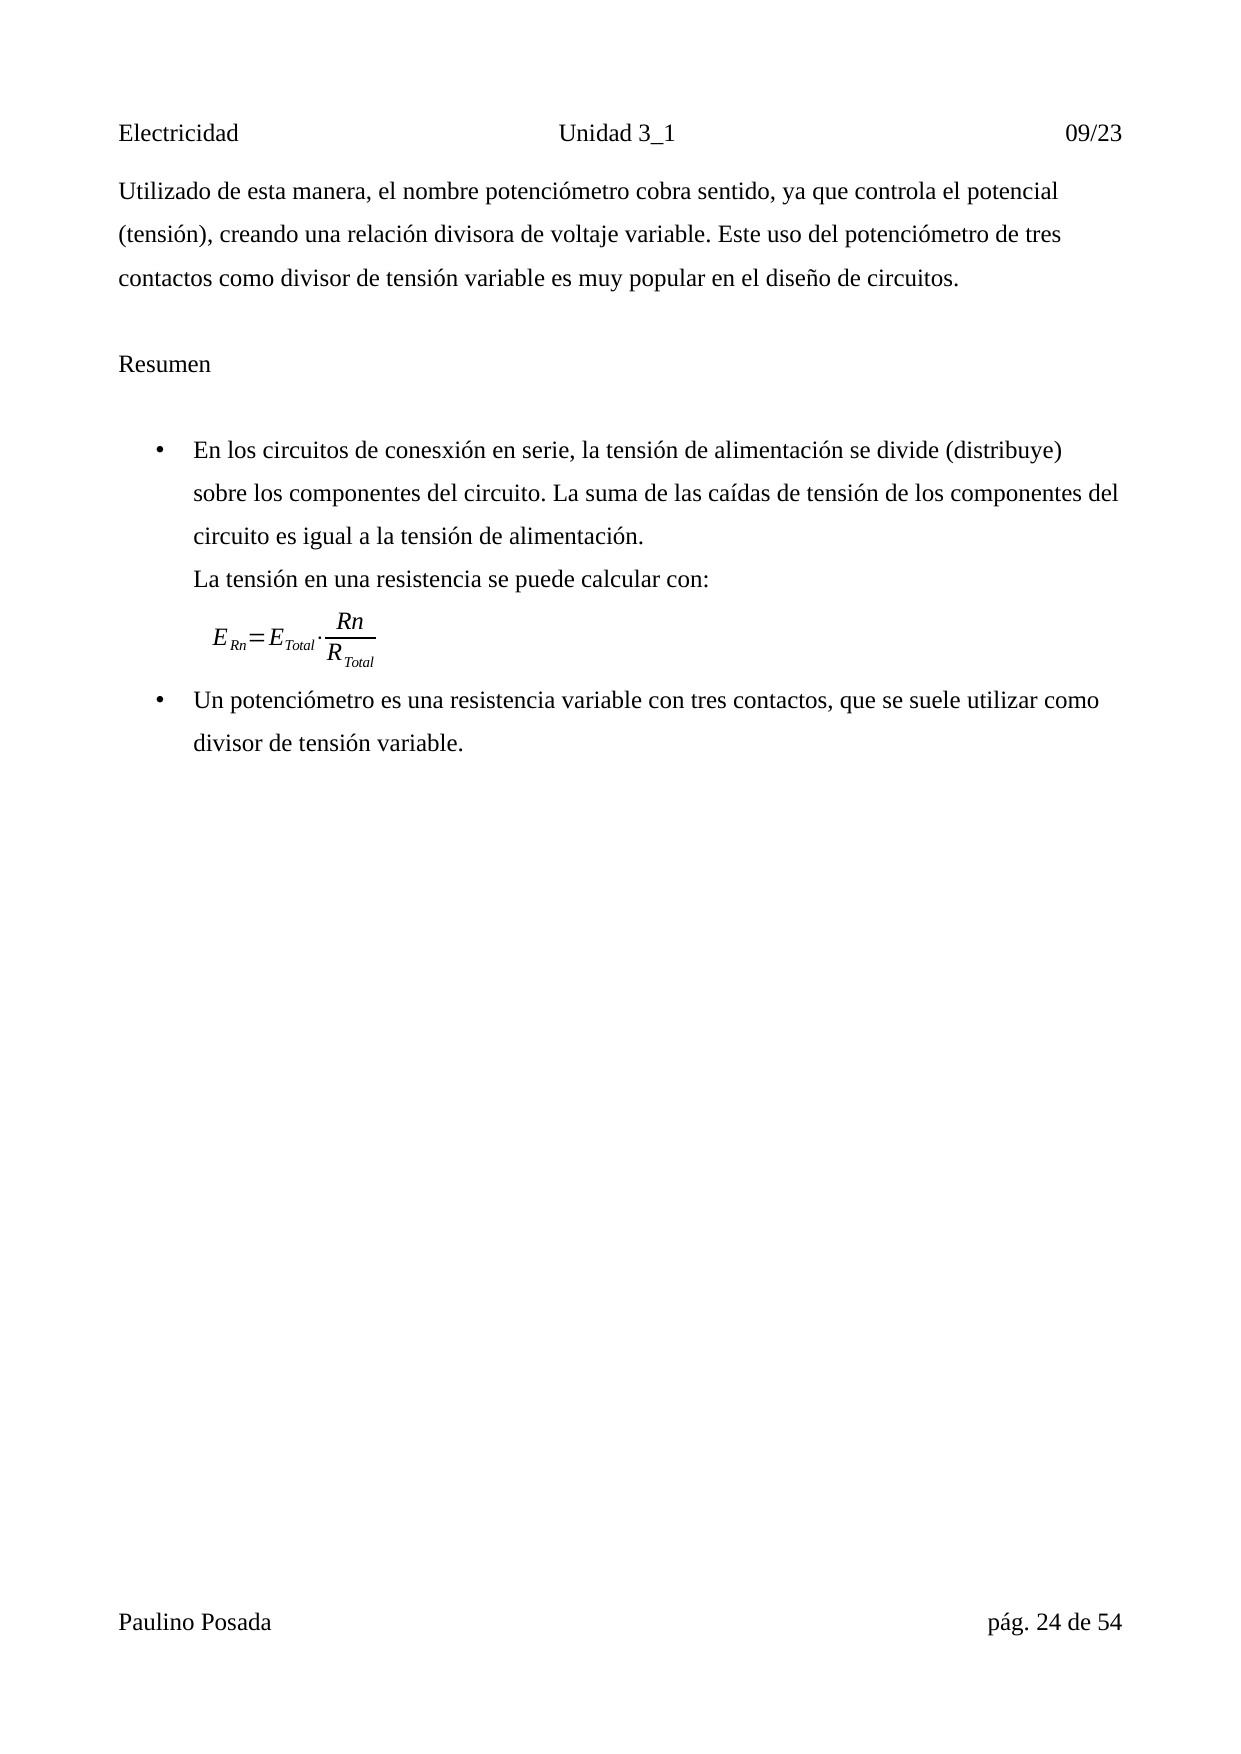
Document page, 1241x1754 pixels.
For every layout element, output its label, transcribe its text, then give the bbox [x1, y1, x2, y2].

text Utilizado de esta manera, el nombre potenciómetro cobra sentido, ya que controla el potencial (tensión), creando una relación divisora de voltaje variable. Este uso del potenciómetro de tres contactos como divisor de tensión variable es muy popular en el diseño de circuitos. [118, 176, 1122, 291]
list Un potenciómetro es una resistencia variable con tres contactos, que se suele utilizar como divisor de tensión variable. [156, 685, 1122, 757]
list En los circuitos de conesxión en serie, la tensión de alimentación se divide (distribuye) sobre los componentes del circuito. La suma de las caídas de tensión de los componentes del circuito es igual a la tensión de alimentación. [156, 435, 1122, 550]
text Resumen [118, 349, 1122, 378]
list La tensión en una resistencia se puede calcular con: [156, 564, 1122, 593]
